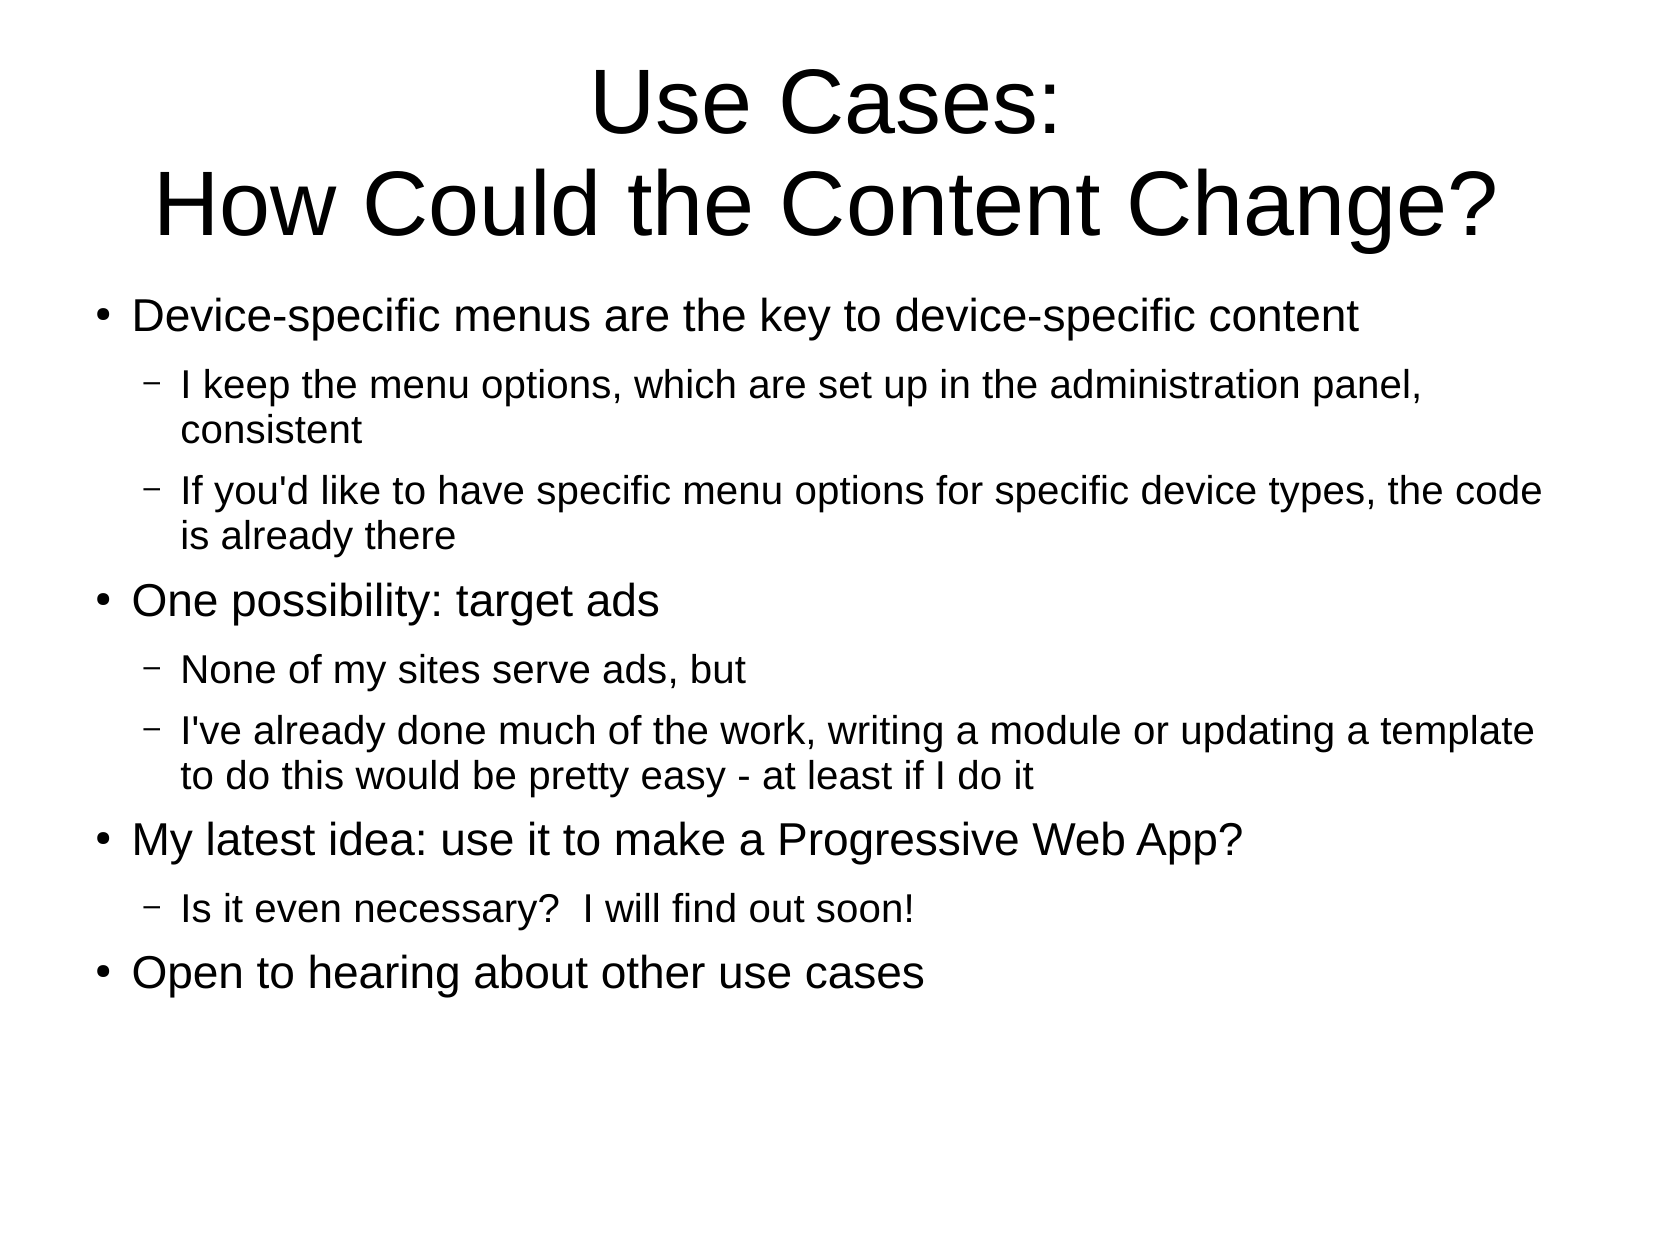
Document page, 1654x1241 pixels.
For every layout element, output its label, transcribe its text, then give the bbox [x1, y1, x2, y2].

title Use Cases: How Could the Content Change? [82, 49, 1571, 257]
list Device-specific menus are the key to device-specific content I keep the menu options, which are set up in the administration panel, consistent If you'd like to have specific menu options for specific device types, the code is already there One possibility: target ads None of my sites serve ads, but I've already done much of the work, writing a module or updating a template to do this would be pretty easy - at least if I do it My latest idea: use it to make a Progressive Web App? Is it even necessary? I will find out soon! Open to hearing about other use cases [82, 290, 1571, 1010]
